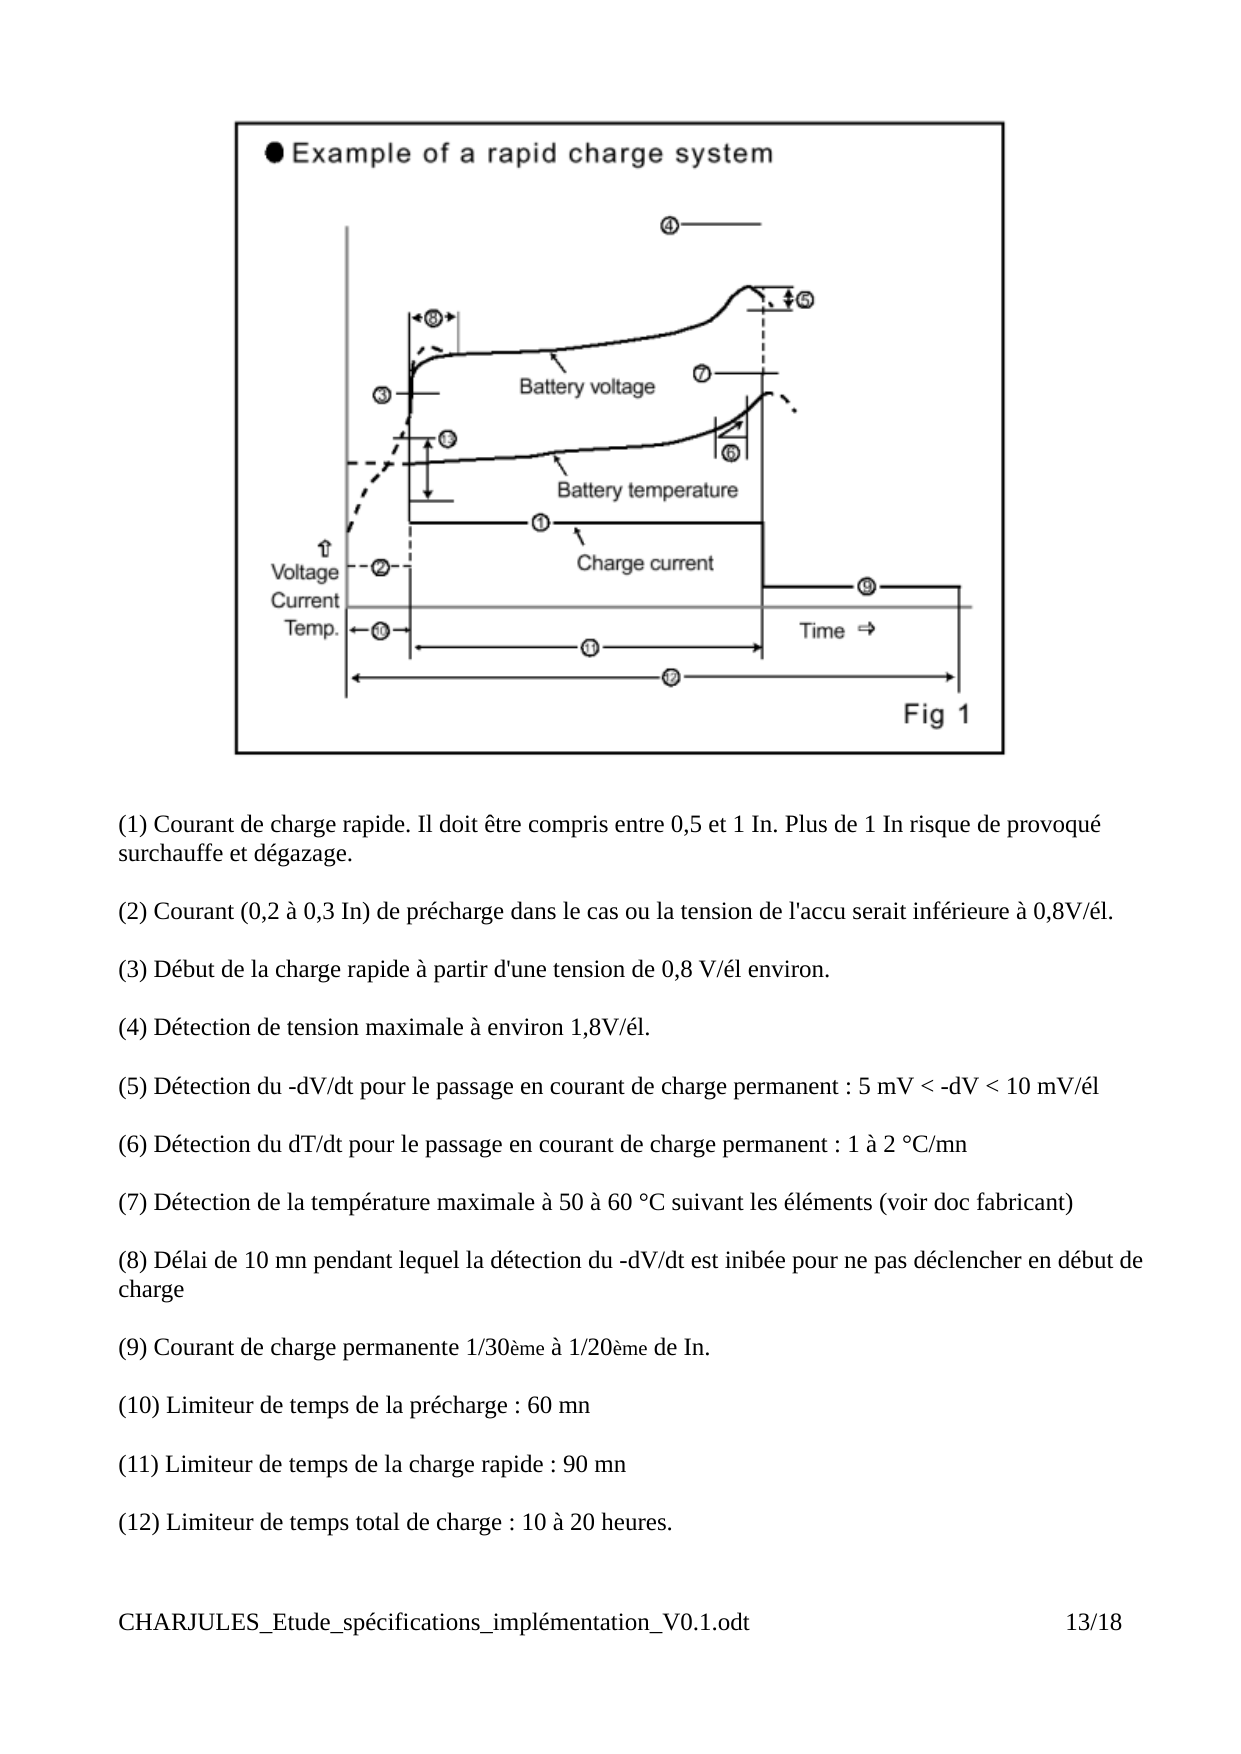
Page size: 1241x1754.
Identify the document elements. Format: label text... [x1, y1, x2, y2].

table_cell (5) Détection du -dV/dt pour le passage en courant de charge permanent : 5 mV < -dV < 10 mV/él (6) Détection du dT/dt pour le passage en courant de charge permanent : 1 à 2 °C/mn (7) Détection de la température maximale à 50 à 60 °C suivant les éléments (voir doc fabricant) (8) Délai de 10 mn pendant lequel la détection du -dV/dt est inibée pour ne pas déclencher en début de charge (9) Courant de charge permanente 1/30ème à 1/20ème de In. (10) Limiteur de temps de la précharge : 60 mn (11) Limiteur de temps de la charge rapide : 90 mn (12) Limiteur de temps total de charge : 10 à 20 heures. [118, 1071, 1165, 1565]
table_header (1) Courant de charge rapide. Il doit être compris entre 0,5 et 1 In. Plus de 1 In risque de provoqué surchauffe et dégazage. (2) Courant (0,2 à 0,3 In) de précharge dans le cas ou la tension de l'accu serait inférieure à 0,8V/él. (3) Début de la charge rapide à partir d'une tension de 0,8 V/él environ. (4) Détection de tension maximale à environ 1,8V/él. [118, 809, 1154, 1071]
picture [229, 118, 1011, 758]
table_header [1155, 809, 1165, 1071]
